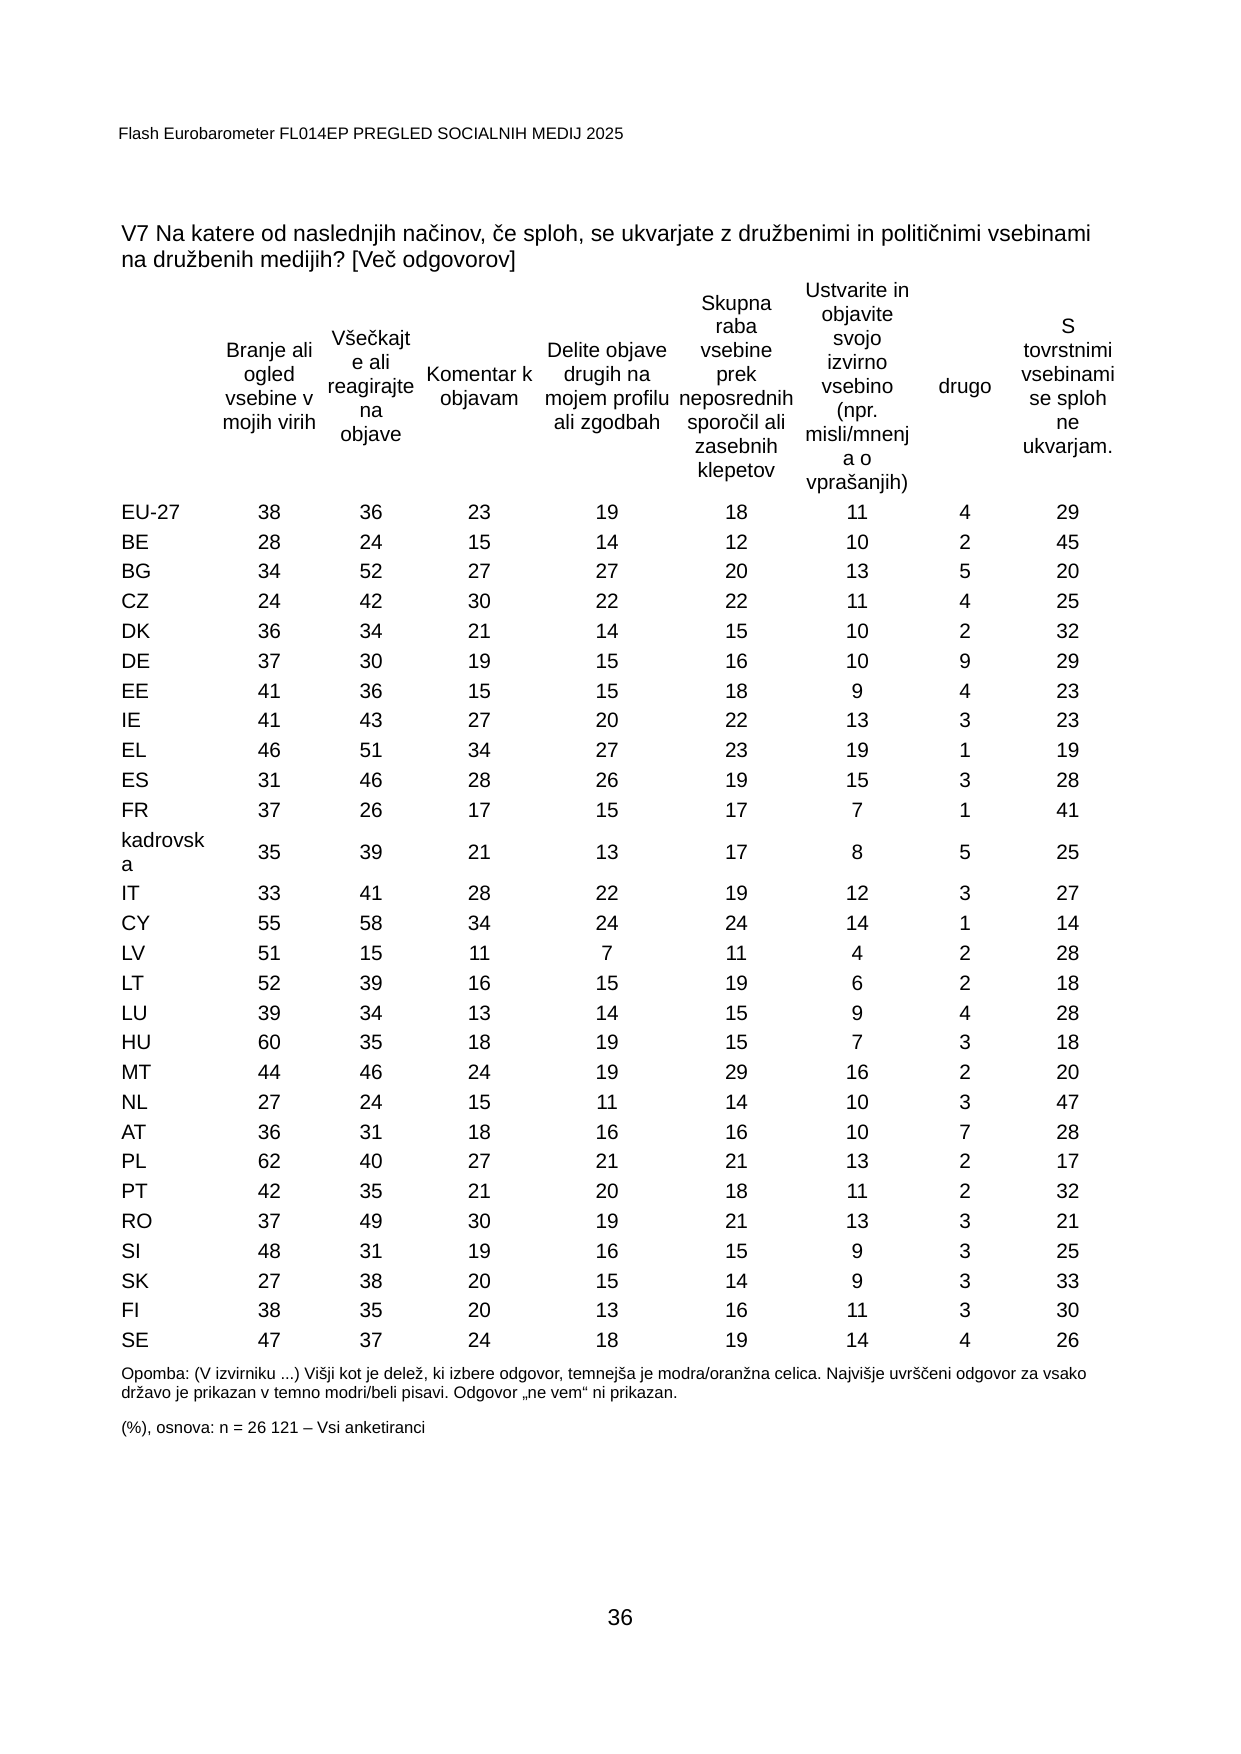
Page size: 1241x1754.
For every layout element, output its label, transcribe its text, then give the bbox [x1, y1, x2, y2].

table_cell 30 [323, 646, 419, 676]
table_cell 10 [798, 527, 916, 556]
table_cell CZ [118, 586, 215, 616]
table_cell 55 [215, 908, 323, 938]
table_cell 38 [215, 497, 323, 527]
table_cell 7 [798, 1027, 916, 1057]
table_cell 31 [323, 1236, 419, 1266]
table_cell LV [118, 938, 215, 968]
table_cell 20 [419, 1266, 540, 1295]
table_cell 15 [674, 1236, 798, 1266]
table_cell 33 [1014, 1266, 1122, 1295]
table_cell 19 [674, 878, 798, 908]
table_cell 6 [798, 968, 916, 997]
table_cell 42 [323, 586, 419, 616]
table_cell 21 [540, 1146, 674, 1176]
table_cell 47 [215, 1325, 323, 1355]
table_cell 17 [419, 795, 540, 824]
table_cell 2 [916, 1146, 1013, 1176]
table_header V7 Na katere od naslednjih načinov, če sploh, se ukvarjate z družbenimi in političnimi vsebinami na družbenih medijih? [Več odgovorov] [118, 217, 1122, 275]
table_cell PT [118, 1176, 215, 1206]
table_cell 16 [540, 1117, 674, 1146]
table_cell 4 [916, 676, 1013, 705]
table_cell 26 [1014, 1325, 1122, 1355]
table_cell 4 [798, 938, 916, 968]
table_cell 10 [798, 1087, 916, 1117]
table_cell 16 [674, 646, 798, 676]
table_cell 14 [798, 908, 916, 938]
table_cell 27 [215, 1087, 323, 1117]
table_cell 1 [916, 795, 1013, 824]
table_cell Delite objave drugih na mojem profilu ali zgodbah [540, 275, 674, 497]
table_cell 22 [540, 586, 674, 616]
table_cell 15 [674, 616, 798, 646]
table_cell 21 [419, 1176, 540, 1206]
table_cell DE [118, 646, 215, 676]
table_cell 16 [674, 1295, 798, 1325]
table_cell LU [118, 998, 215, 1027]
table_cell DK [118, 616, 215, 646]
table_cell 35 [323, 1027, 419, 1057]
table_cell 11 [798, 1295, 916, 1325]
table_cell 18 [540, 1325, 674, 1355]
table_cell 21 [674, 1206, 798, 1236]
table_cell 3 [916, 1087, 1013, 1117]
table_cell 19 [419, 1236, 540, 1266]
table_cell 19 [540, 1057, 674, 1087]
table_cell 23 [419, 497, 540, 527]
table_cell 19 [674, 1325, 798, 1355]
table_cell Ustvarite in objavite svojo izvirno vsebino (npr. misli/mnenja o vprašanjih) [798, 275, 916, 497]
table_cell 37 [215, 1206, 323, 1236]
table_cell 36 [215, 616, 323, 646]
table_cell Všečkajte ali reagirajte na objave [323, 275, 419, 497]
table_cell Branje ali ogled vsebine v mojih virih [215, 275, 323, 497]
table_cell EE [118, 676, 215, 705]
table_cell 30 [1014, 1295, 1122, 1325]
table_cell 39 [323, 825, 419, 878]
table_cell 3 [916, 1027, 1013, 1057]
table_cell 46 [323, 1057, 419, 1087]
table_cell 10 [798, 616, 916, 646]
table_cell 18 [419, 1117, 540, 1146]
table_cell 20 [674, 556, 798, 586]
table_cell 11 [540, 1087, 674, 1117]
table_cell 1 [916, 735, 1013, 765]
table_cell 47 [1014, 1087, 1122, 1117]
table_cell drugo [916, 275, 1013, 497]
table_cell 52 [323, 556, 419, 586]
table_cell EU-27 [118, 497, 215, 527]
table_cell 28 [1014, 765, 1122, 795]
table_cell 41 [323, 878, 419, 908]
table_cell 2 [916, 938, 1013, 968]
table_cell 49 [323, 1206, 419, 1236]
table_cell SI [118, 1236, 215, 1266]
table_cell 21 [419, 616, 540, 646]
table_cell 12 [674, 527, 798, 556]
table_cell 3 [916, 765, 1013, 795]
table_cell 22 [674, 586, 798, 616]
table_cell ES [118, 765, 215, 795]
table_cell 32 [1014, 616, 1122, 646]
table_cell 9 [798, 1266, 916, 1295]
table_cell NL [118, 1087, 215, 1117]
table_cell 17 [1014, 1146, 1122, 1176]
table_cell 3 [916, 878, 1013, 908]
table_cell 21 [419, 825, 540, 878]
table_cell 20 [540, 705, 674, 735]
table_cell 20 [540, 1176, 674, 1206]
table_cell 14 [540, 616, 674, 646]
table_cell 4 [916, 1325, 1013, 1355]
table_cell 30 [419, 586, 540, 616]
table_cell 15 [540, 646, 674, 676]
table_cell 38 [215, 1295, 323, 1325]
table_cell 3 [916, 1266, 1013, 1295]
table_cell 43 [323, 705, 419, 735]
table_cell 14 [798, 1325, 916, 1355]
table_cell SK [118, 1266, 215, 1295]
table_cell 29 [1014, 497, 1122, 527]
table_cell 27 [419, 705, 540, 735]
table_cell Komentar k objavam [419, 275, 540, 497]
table_cell CY [118, 908, 215, 938]
table_cell 4 [916, 998, 1013, 1027]
table_cell BG [118, 556, 215, 586]
table_cell 15 [419, 1087, 540, 1117]
table_cell 18 [1014, 968, 1122, 997]
table_cell HU [118, 1027, 215, 1057]
table_cell 48 [215, 1236, 323, 1266]
table_cell 3 [916, 705, 1013, 735]
table_cell 41 [215, 705, 323, 735]
table_cell 19 [674, 765, 798, 795]
table_cell 12 [798, 878, 916, 908]
table_cell 41 [1014, 795, 1122, 824]
table_cell 2 [916, 616, 1013, 646]
table_cell Opomba: (V izvirniku ...) Višji kot je delež, ki izbere odgovor, temnejša je modra/oranžna celica. Najvišje uvrščeni odgovor za vsako državo je prikazan v temno modri/beli pisavi. Odgovor „ne vem“ ni prikazan. [118, 1355, 1122, 1411]
table_cell 45 [1014, 527, 1122, 556]
table_cell 19 [540, 497, 674, 527]
table_cell 13 [798, 556, 916, 586]
table_cell 7 [540, 938, 674, 968]
table_cell RO [118, 1206, 215, 1236]
table_cell IT [118, 878, 215, 908]
table_cell kadrovska [118, 825, 215, 878]
table_cell 4 [916, 497, 1013, 527]
table_cell 10 [798, 1117, 916, 1146]
table_cell EL [118, 735, 215, 765]
table_cell 38 [323, 1266, 419, 1295]
table_cell 24 [323, 1087, 419, 1117]
table_cell 34 [323, 616, 419, 646]
table_cell 17 [674, 795, 798, 824]
table_cell 27 [215, 1266, 323, 1295]
table_cell 28 [419, 765, 540, 795]
table_cell 9 [798, 676, 916, 705]
table_cell 19 [419, 646, 540, 676]
table_cell LT [118, 968, 215, 997]
table_cell 18 [674, 676, 798, 705]
table_cell 28 [1014, 998, 1122, 1027]
table_cell 20 [419, 1295, 540, 1325]
table_cell 24 [323, 527, 419, 556]
table_cell 9 [798, 998, 916, 1027]
table_cell MT [118, 1057, 215, 1087]
table_cell 2 [916, 1176, 1013, 1206]
table_cell 27 [419, 556, 540, 586]
table_cell 9 [916, 646, 1013, 676]
table_cell 27 [540, 735, 674, 765]
table_cell 28 [1014, 938, 1122, 968]
table_cell 35 [323, 1176, 419, 1206]
table_cell 58 [323, 908, 419, 938]
table_cell Skupna raba vsebine prek neposrednih sporočil ali zasebnih klepetov [674, 275, 798, 497]
table_cell 24 [215, 586, 323, 616]
table_cell (%), osnova: n = 26 121 – Vsi anketiranci [118, 1411, 1122, 1443]
table_cell 36 [323, 676, 419, 705]
table_cell 41 [215, 676, 323, 705]
table_cell [118, 275, 215, 497]
table_cell 11 [798, 497, 916, 527]
table_cell 16 [540, 1236, 674, 1266]
table_cell 19 [1014, 735, 1122, 765]
table_cell 51 [215, 938, 323, 968]
table_cell 13 [540, 1295, 674, 1325]
table_cell 23 [1014, 705, 1122, 735]
table_cell 14 [540, 998, 674, 1027]
table_cell 18 [1014, 1027, 1122, 1057]
table_cell 19 [798, 735, 916, 765]
table_cell 16 [674, 1117, 798, 1146]
table_cell 34 [419, 735, 540, 765]
table_cell 3 [916, 1236, 1013, 1266]
table_cell 14 [674, 1266, 798, 1295]
table_cell 29 [1014, 646, 1122, 676]
table_cell 18 [674, 497, 798, 527]
table_cell 14 [1014, 908, 1122, 938]
table_cell 34 [215, 556, 323, 586]
table_cell 15 [540, 795, 674, 824]
table_cell 28 [215, 527, 323, 556]
table_cell 27 [540, 556, 674, 586]
table_cell 42 [215, 1176, 323, 1206]
table_cell 18 [419, 1027, 540, 1057]
table_cell 11 [419, 938, 540, 968]
table_cell 27 [419, 1146, 540, 1176]
table_cell 15 [323, 938, 419, 968]
table_cell 23 [674, 735, 798, 765]
table_cell 29 [674, 1057, 798, 1087]
table_cell 3 [916, 1206, 1013, 1236]
table_cell 31 [215, 765, 323, 795]
table_cell 14 [674, 1087, 798, 1117]
table_cell AT [118, 1117, 215, 1146]
table_cell 35 [215, 825, 323, 878]
table_cell 39 [323, 968, 419, 997]
table_cell IE [118, 705, 215, 735]
table_cell 2 [916, 527, 1013, 556]
table_cell 44 [215, 1057, 323, 1087]
table_cell 37 [323, 1325, 419, 1355]
table_cell 36 [215, 1117, 323, 1146]
table_cell 25 [1014, 586, 1122, 616]
table_cell 52 [215, 968, 323, 997]
table_cell 24 [419, 1325, 540, 1355]
table_cell 13 [798, 705, 916, 735]
table_cell 15 [540, 676, 674, 705]
table_cell 36 [323, 497, 419, 527]
table_cell 21 [674, 1146, 798, 1176]
table_cell 34 [419, 908, 540, 938]
table_cell 60 [215, 1027, 323, 1057]
table_cell 21 [1014, 1206, 1122, 1236]
table_cell PL [118, 1146, 215, 1176]
table_cell 4 [916, 586, 1013, 616]
table_cell 7 [798, 795, 916, 824]
table_cell 1 [916, 908, 1013, 938]
table_cell 15 [674, 1027, 798, 1057]
table_cell 17 [674, 825, 798, 878]
table_cell 35 [323, 1295, 419, 1325]
table_cell SE [118, 1325, 215, 1355]
table_cell 14 [540, 527, 674, 556]
table_cell 15 [798, 765, 916, 795]
table_cell 11 [674, 938, 798, 968]
table_cell 9 [798, 1236, 916, 1266]
table_cell 31 [323, 1117, 419, 1146]
table_cell 46 [215, 735, 323, 765]
table_cell 15 [419, 676, 540, 705]
table_cell 10 [798, 646, 916, 676]
table_cell 28 [419, 878, 540, 908]
table_cell 23 [1014, 676, 1122, 705]
table_cell 19 [540, 1027, 674, 1057]
table_cell 15 [540, 968, 674, 997]
table_cell 24 [419, 1057, 540, 1087]
table_cell 25 [1014, 825, 1122, 878]
table_cell 7 [916, 1117, 1013, 1146]
table_cell 30 [419, 1206, 540, 1236]
table_cell 16 [419, 968, 540, 997]
table_cell 13 [540, 825, 674, 878]
table_cell S tovrstnimi vsebinami se sploh ne ukvarjam. [1014, 275, 1122, 497]
table_cell 5 [916, 556, 1013, 586]
table_cell 11 [798, 1176, 916, 1206]
table_cell 13 [798, 1146, 916, 1176]
table_cell 13 [798, 1206, 916, 1236]
table_cell 8 [798, 825, 916, 878]
table_cell 28 [1014, 1117, 1122, 1146]
table_cell 15 [419, 527, 540, 556]
table_cell 15 [540, 1266, 674, 1295]
table_cell 13 [419, 998, 540, 1027]
table_cell 46 [323, 765, 419, 795]
table_cell BE [118, 527, 215, 556]
table_cell 22 [540, 878, 674, 908]
table_cell 26 [323, 795, 419, 824]
table_cell 39 [215, 998, 323, 1027]
table_cell 34 [323, 998, 419, 1027]
table_cell 20 [1014, 1057, 1122, 1087]
table_cell 51 [323, 735, 419, 765]
table_cell 18 [674, 1176, 798, 1206]
table_cell 19 [540, 1206, 674, 1236]
table_cell 20 [1014, 556, 1122, 586]
table_cell 3 [916, 1295, 1013, 1325]
table_cell 40 [323, 1146, 419, 1176]
table_cell 15 [674, 998, 798, 1027]
table_cell 62 [215, 1146, 323, 1176]
table_cell 22 [674, 705, 798, 735]
table_cell 2 [916, 968, 1013, 997]
table_cell 37 [215, 795, 323, 824]
table_cell FI [118, 1295, 215, 1325]
table_cell 26 [540, 765, 674, 795]
table_cell 25 [1014, 1236, 1122, 1266]
table_cell 11 [798, 586, 916, 616]
table_cell FR [118, 795, 215, 824]
table_cell 32 [1014, 1176, 1122, 1206]
table_cell 37 [215, 646, 323, 676]
table_cell 16 [798, 1057, 916, 1087]
table_cell 24 [540, 908, 674, 938]
table_cell 5 [916, 825, 1013, 878]
table_cell 19 [674, 968, 798, 997]
table_cell 27 [1014, 878, 1122, 908]
table_cell 24 [674, 908, 798, 938]
table_cell 2 [916, 1057, 1013, 1087]
table_cell 33 [215, 878, 323, 908]
